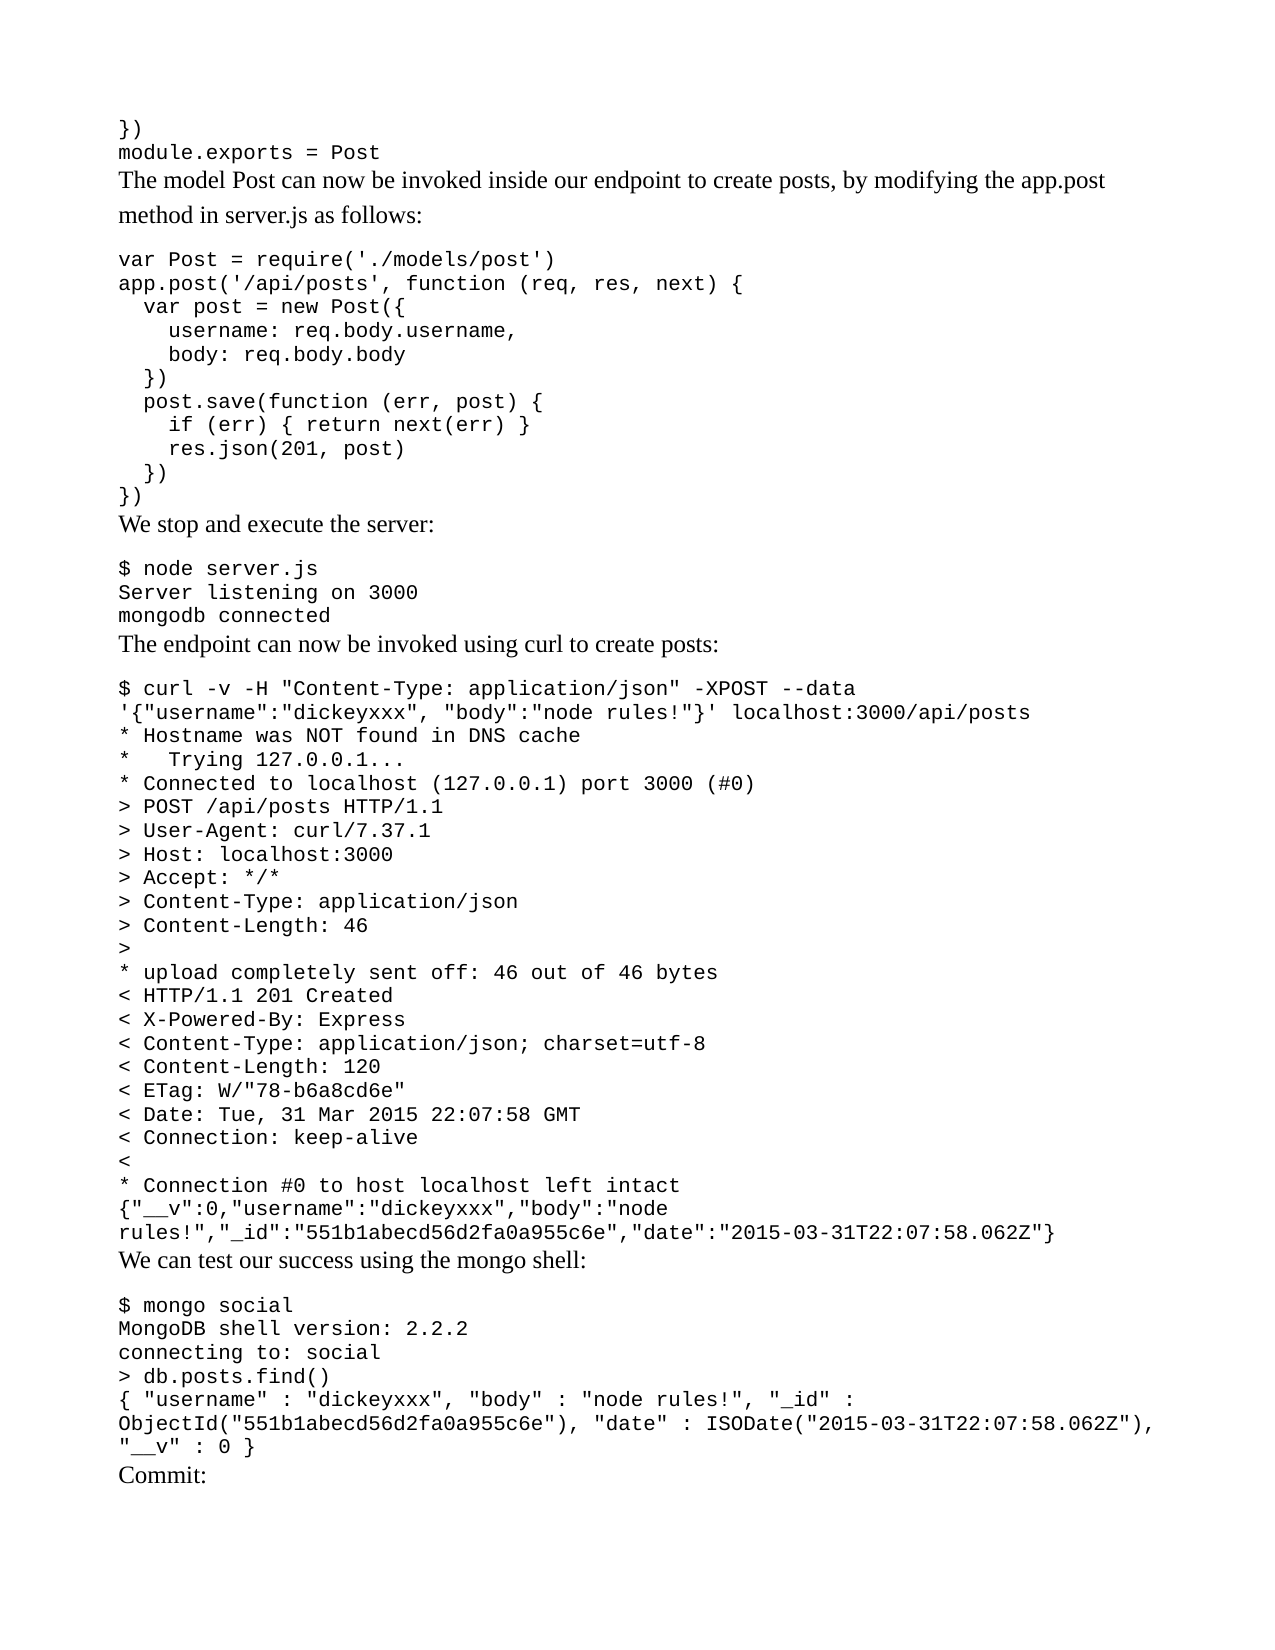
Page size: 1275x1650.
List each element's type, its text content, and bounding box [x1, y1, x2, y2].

text > Host: localhost:3000 [118, 844, 1157, 867]
text > [118, 938, 1157, 962]
text * Connection #0 to host localhost left intact [118, 1175, 1157, 1198]
text username: req.body.username, [118, 320, 1157, 343]
text > User-Agent: curl/7.37.1 [118, 820, 1157, 844]
text post.save(function (err, post) { [118, 391, 1157, 414]
text < Connection: keep-alive [118, 1127, 1157, 1151]
text * Trying 127.0.0.1... [118, 749, 1157, 773]
text var post = new Post({ [118, 296, 1157, 320]
text connecting to: social [118, 1342, 1157, 1366]
text app.post('/api/posts', function (req, res, next) { [118, 273, 1157, 296]
text body: req.body.body [118, 343, 1157, 367]
text The model Post can now be invoked inside our endpoint to create posts, by modifying the app.post method in server.js as follows: [118, 165, 1157, 229]
text var Post = require('./models/post') [118, 249, 1157, 273]
text * Connected to localhost (127.0.0.1) port 3000 (#0) [118, 773, 1157, 796]
text * Hostname was NOT found in DNS cache [118, 725, 1157, 749]
text $ mongo social [118, 1295, 1157, 1318]
text > db.posts.find() [118, 1366, 1157, 1389]
text We can test our success using the mongo shell: [118, 1246, 1157, 1274]
text > Accept: */* [118, 867, 1157, 891]
text }) [118, 118, 1157, 142]
text {"__v":0,"username":"dickeyxxx","body":"node rules!","_id":"551b1abecd56d2fa0a955c6e","date":"2015-03-31T22:07:58.062Z"} [118, 1198, 1157, 1246]
text > Content-Type: application/json [118, 891, 1157, 914]
text < ETag: W/"78-b6a8cd6e" [118, 1080, 1157, 1104]
text MongoDB shell version: 2.2.2 [118, 1318, 1157, 1342]
text Server listening on 3000 [118, 582, 1157, 605]
text < [118, 1151, 1157, 1175]
text module.exports = Post [118, 142, 1157, 165]
text }) [118, 367, 1157, 391]
text We stop and execute the server: [118, 509, 1157, 538]
text < HTTP/1.1 201 Created [118, 986, 1157, 1009]
text Commit: [118, 1460, 1157, 1489]
text res.json(201, post) [118, 438, 1157, 462]
text The endpoint can now be invoked using curl to create posts: [118, 629, 1157, 658]
text mongodb connected [118, 605, 1157, 629]
text < Date: Tue, 31 Mar 2015 22:07:58 GMT [118, 1104, 1157, 1127]
text { "username" : "dickeyxxx", "body" : "node rules!", "_id" : ObjectId("551b1abecd56d2fa0a955c6e"), "date" : ISODate("2015-03-31T22:07:58.062Z"), "__v" : 0 } [118, 1389, 1157, 1460]
text * upload completely sent off: 46 out of 46 bytes [118, 962, 1157, 986]
text < Content-Length: 120 [118, 1056, 1157, 1080]
text > POST /api/posts HTTP/1.1 [118, 796, 1157, 820]
text $ node server.js [118, 558, 1157, 582]
text }) [118, 485, 1157, 509]
text > Content-Length: 46 [118, 914, 1157, 938]
text < X-Powered-By: Express [118, 1009, 1157, 1033]
text }) [118, 462, 1157, 485]
text < Content-Type: application/json; charset=utf-8 [118, 1033, 1157, 1056]
text if (err) { return next(err) } [118, 414, 1157, 438]
text $ curl -v -H "Content-Type: application/json" -XPOST --data '{"username":"dickeyxxx", "body":"node rules!"}' localhost:3000/api/posts [118, 678, 1157, 725]
